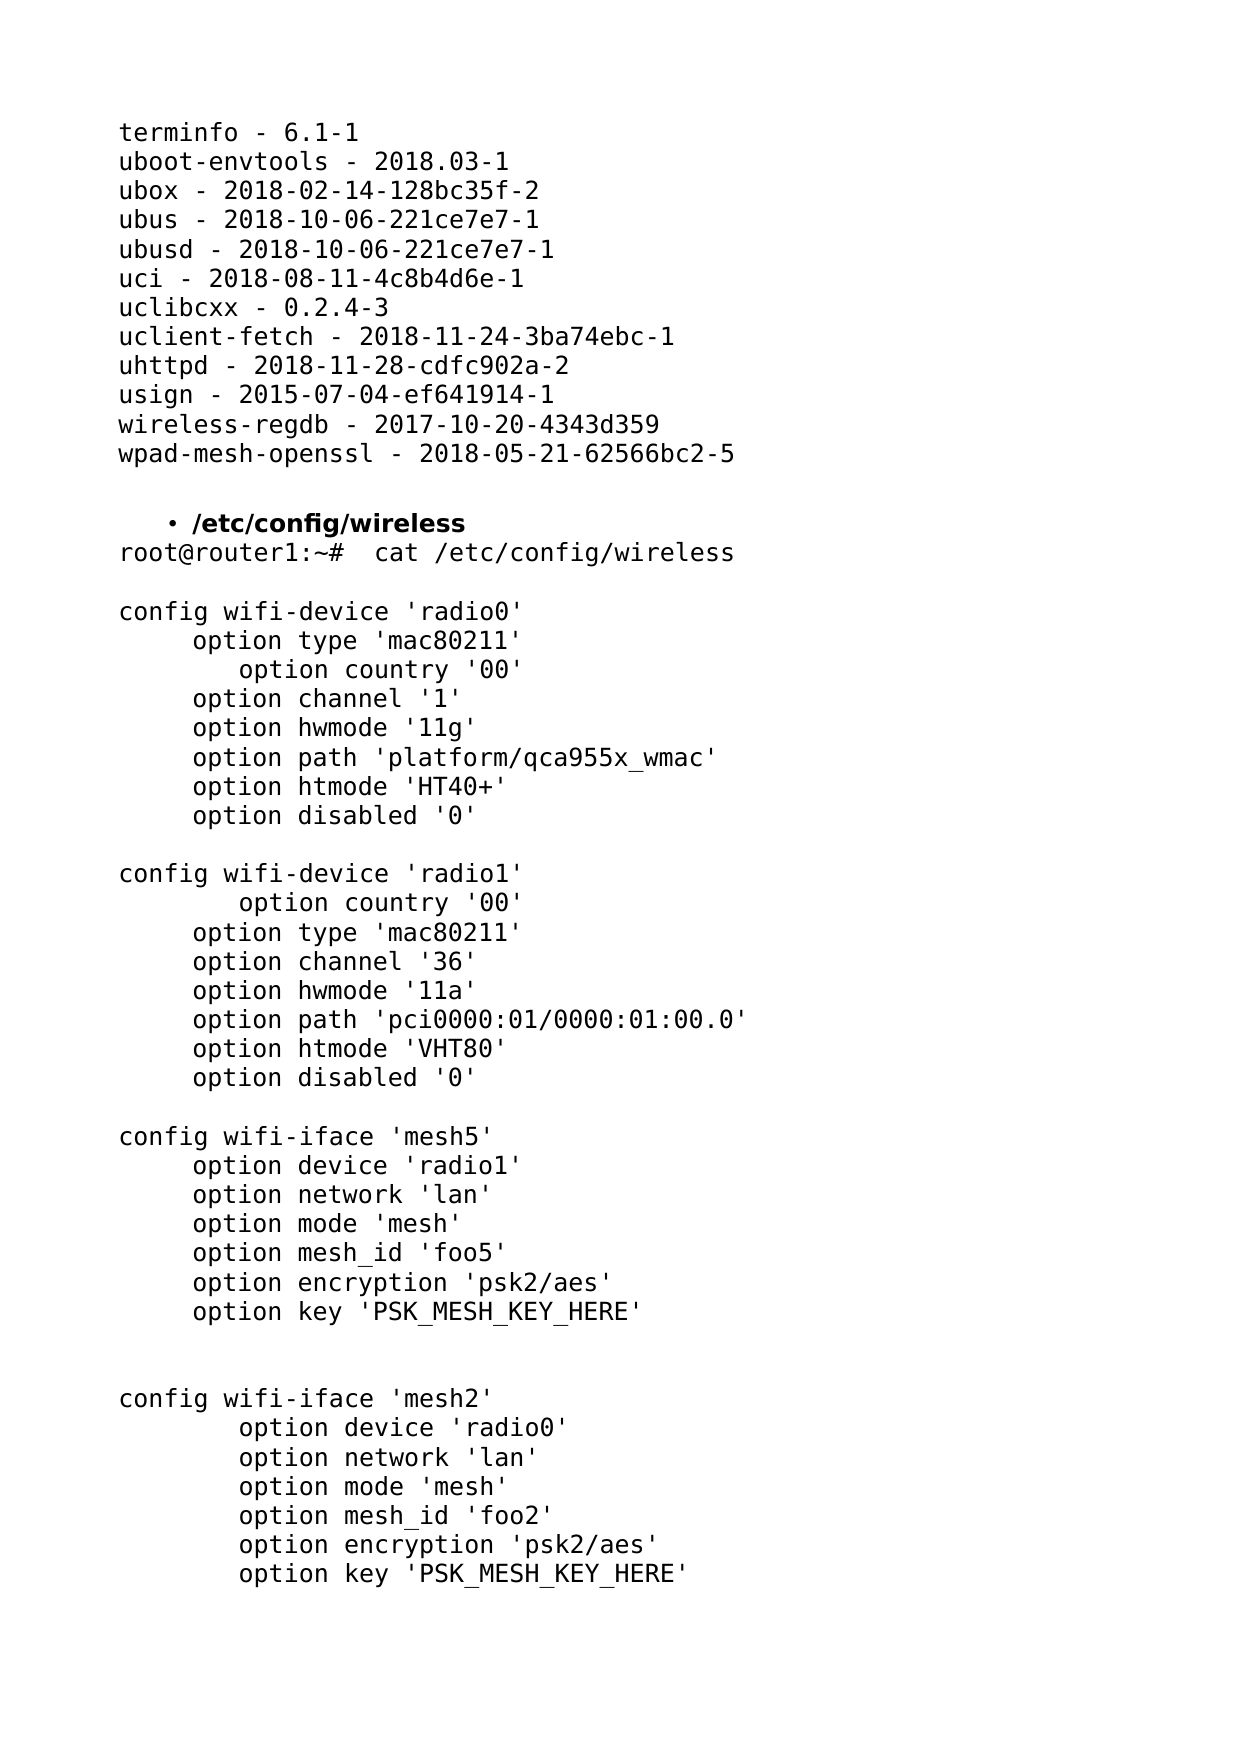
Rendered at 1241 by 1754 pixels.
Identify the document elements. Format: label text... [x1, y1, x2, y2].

text terminfo - 6.1-1 uboot-envtools - 2018.03-1 ubox - 2018-02-14-128bc35f-2 ubus - 2018-10-06-221ce7e7-1 ubusd - 2018-10-06-221ce7e7-1 uci - 2018-08-11-4c8b4d6e-1 uclibcxx - 0.2.4-3 uclient-fetch - 2018-11-24-3ba74ebc-1 uhttpd - 2018-11-28-cdfc902a-2 usign - 2015-07-04-ef641914-1 wireless-regdb - 2017-10-20-4343d359 wpad-mesh-openssl - 2018-05-21-62566bc2-5 [118, 118, 1122, 468]
list /etc/config/wireless [177, 509, 1122, 538]
text root@router1:~# cat /etc/config/wireless config wifi-device 'radio0' option type 'mac80211' option country '00' option channel '1' option hwmode '11g' option path 'platform/qca955x_wmac' option htmode 'HT40+' option disabled '0' config wifi-device 'radio1' option country '00' option type 'mac80211' option channel '36' option hwmode '11a' option path 'pci0000:01/0000:01:00.0' option htmode 'VHT80' option disabled '0' config wifi-iface 'mesh5' option device 'radio1' option network 'lan' option mode 'mesh' option mesh_id 'foo5' option encryption 'psk2/aes' option key 'PSK_MESH_KEY_HERE' config wifi-iface 'mesh2' option device 'radio0' option network 'lan' option mode 'mesh' option mesh_id 'foo2' option encryption 'psk2/aes' option key 'PSK_MESH_KEY_HERE' [118, 538, 1122, 1618]
